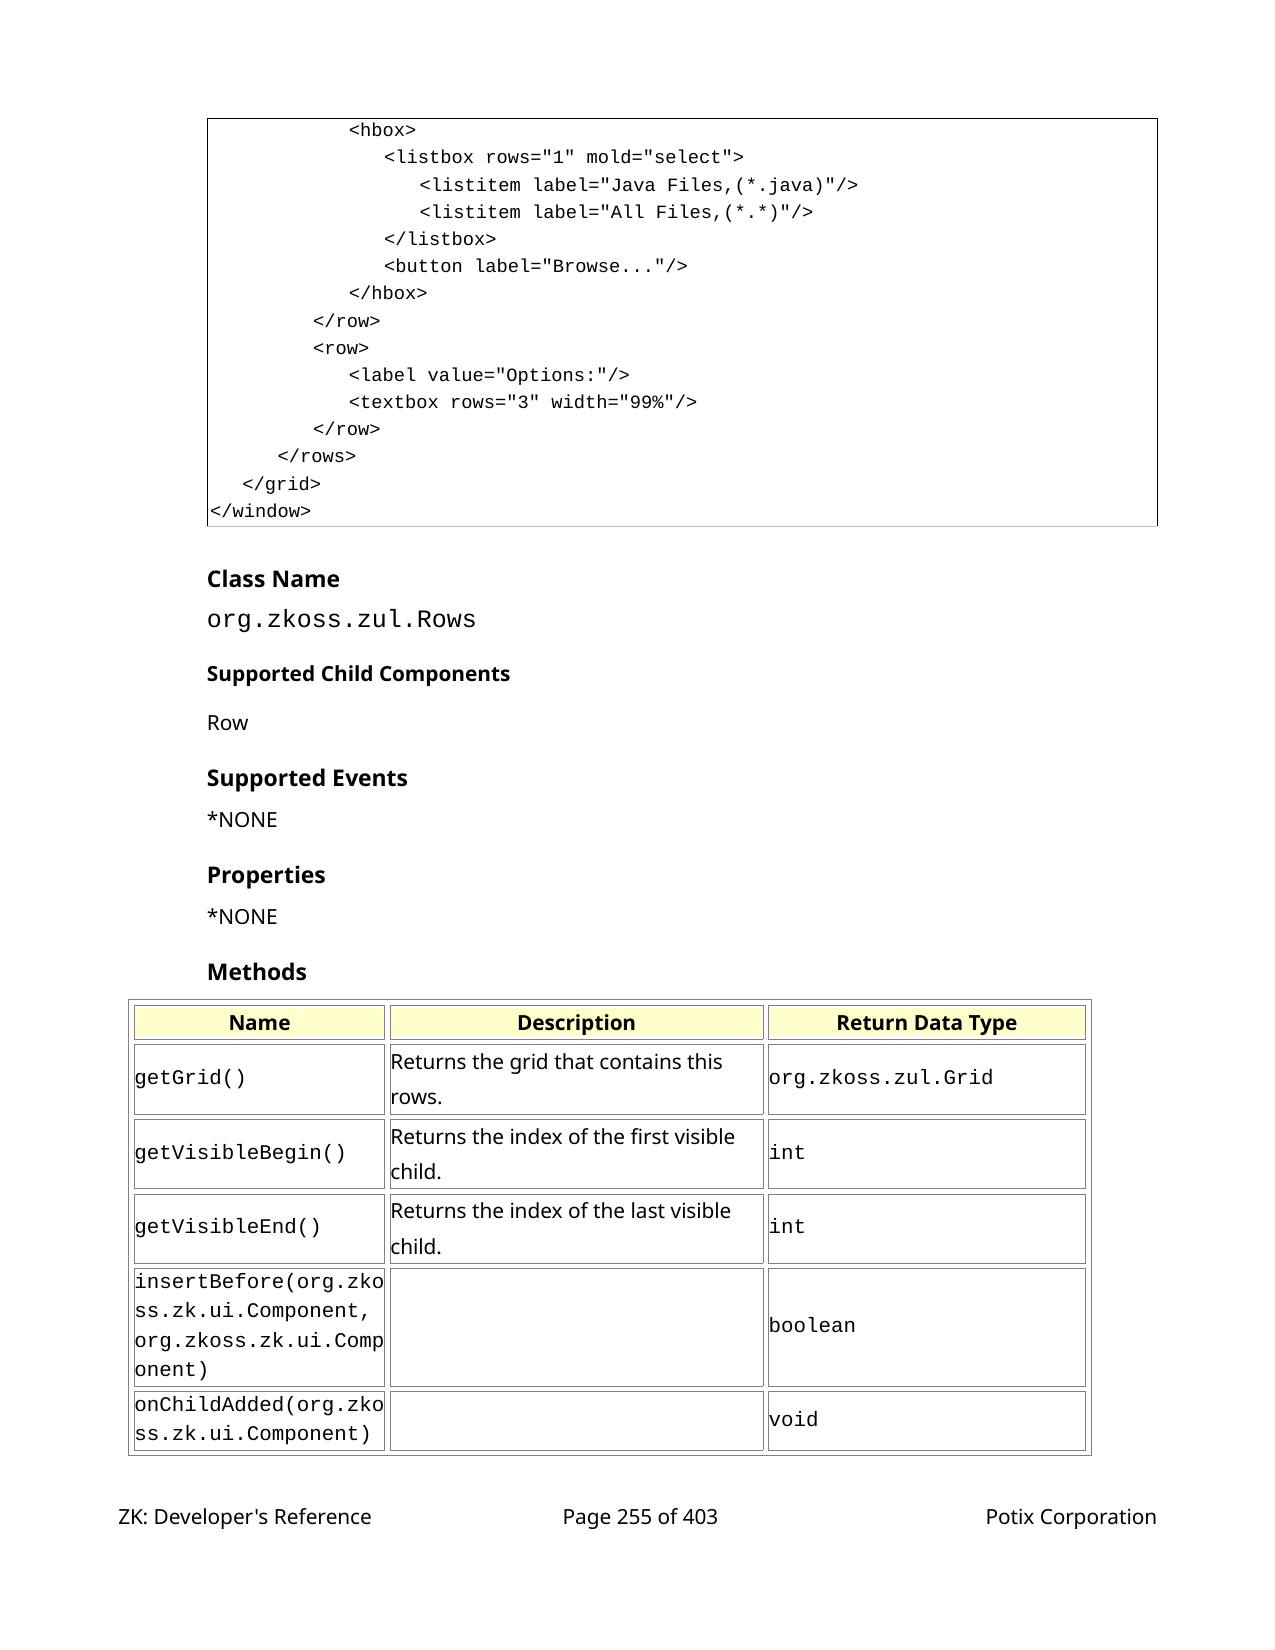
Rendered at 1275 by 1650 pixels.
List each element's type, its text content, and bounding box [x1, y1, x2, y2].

text </grid> [208, 472, 1157, 496]
subtitle Properties [207, 859, 1157, 890]
subtitle Methods [207, 956, 1157, 987]
table_header Return Data Type [765, 1000, 1088, 1039]
table_header Name [131, 1000, 387, 1039]
subtitle Supported Child Components [207, 659, 1157, 688]
table_cell int [765, 1188, 1088, 1263]
text <label value="Options:"/> [208, 363, 1157, 387]
table_cell [387, 1386, 765, 1450]
table_cell int [765, 1114, 1088, 1188]
table_cell getGrid() [131, 1039, 387, 1113]
table_cell [391, 1269, 763, 1386]
text <listitem label="All Files,(*.*)"/> [208, 200, 1157, 224]
text *NONE [207, 805, 1157, 834]
table_cell Returns the grid that contains this rows. [387, 1039, 765, 1113]
text </rows> [208, 444, 1157, 469]
table_cell onChildAdded(org.zkoss.zk.ui.Component) [131, 1386, 387, 1450]
table_cell void [765, 1386, 1088, 1450]
text </listbox> [208, 227, 1157, 251]
text <row> [208, 336, 1157, 360]
subtitle Class Name [207, 563, 1157, 594]
text <textbox rows="3" width="99%"/> [208, 390, 1157, 414]
text Row [207, 708, 1157, 737]
table_cell [387, 1263, 765, 1386]
text <button label="Browse..."/> [208, 254, 1157, 278]
table_cell Returns the index of the last visible child. [387, 1188, 765, 1263]
text <listbox rows="1" mold="select"> [208, 145, 1157, 169]
table_cell [391, 1392, 763, 1450]
text </window> [208, 499, 1157, 526]
subtitle Supported Events [207, 762, 1157, 793]
text </hbox> [208, 281, 1157, 306]
text </row> [208, 417, 1157, 441]
table_cell boolean [765, 1263, 1088, 1386]
table_cell Returns the index of the first visible child. [387, 1114, 765, 1188]
table_header Description [387, 1000, 765, 1039]
text <hbox> [208, 119, 1157, 142]
table_cell insertBefore(org.zkoss.zk.ui.Component, org.zkoss.zk.ui.Component) [131, 1263, 387, 1386]
text <listitem label="Java Files,(*.java)"/> [208, 172, 1157, 197]
table_cell getVisibleEnd() [131, 1188, 387, 1263]
text org.zkoss.zul.Rows [207, 606, 1157, 634]
text </row> [208, 308, 1157, 333]
table_cell getVisibleBegin() [131, 1114, 387, 1188]
table_cell org.zkoss.zul.Grid [765, 1039, 1088, 1113]
text *NONE [207, 902, 1157, 931]
